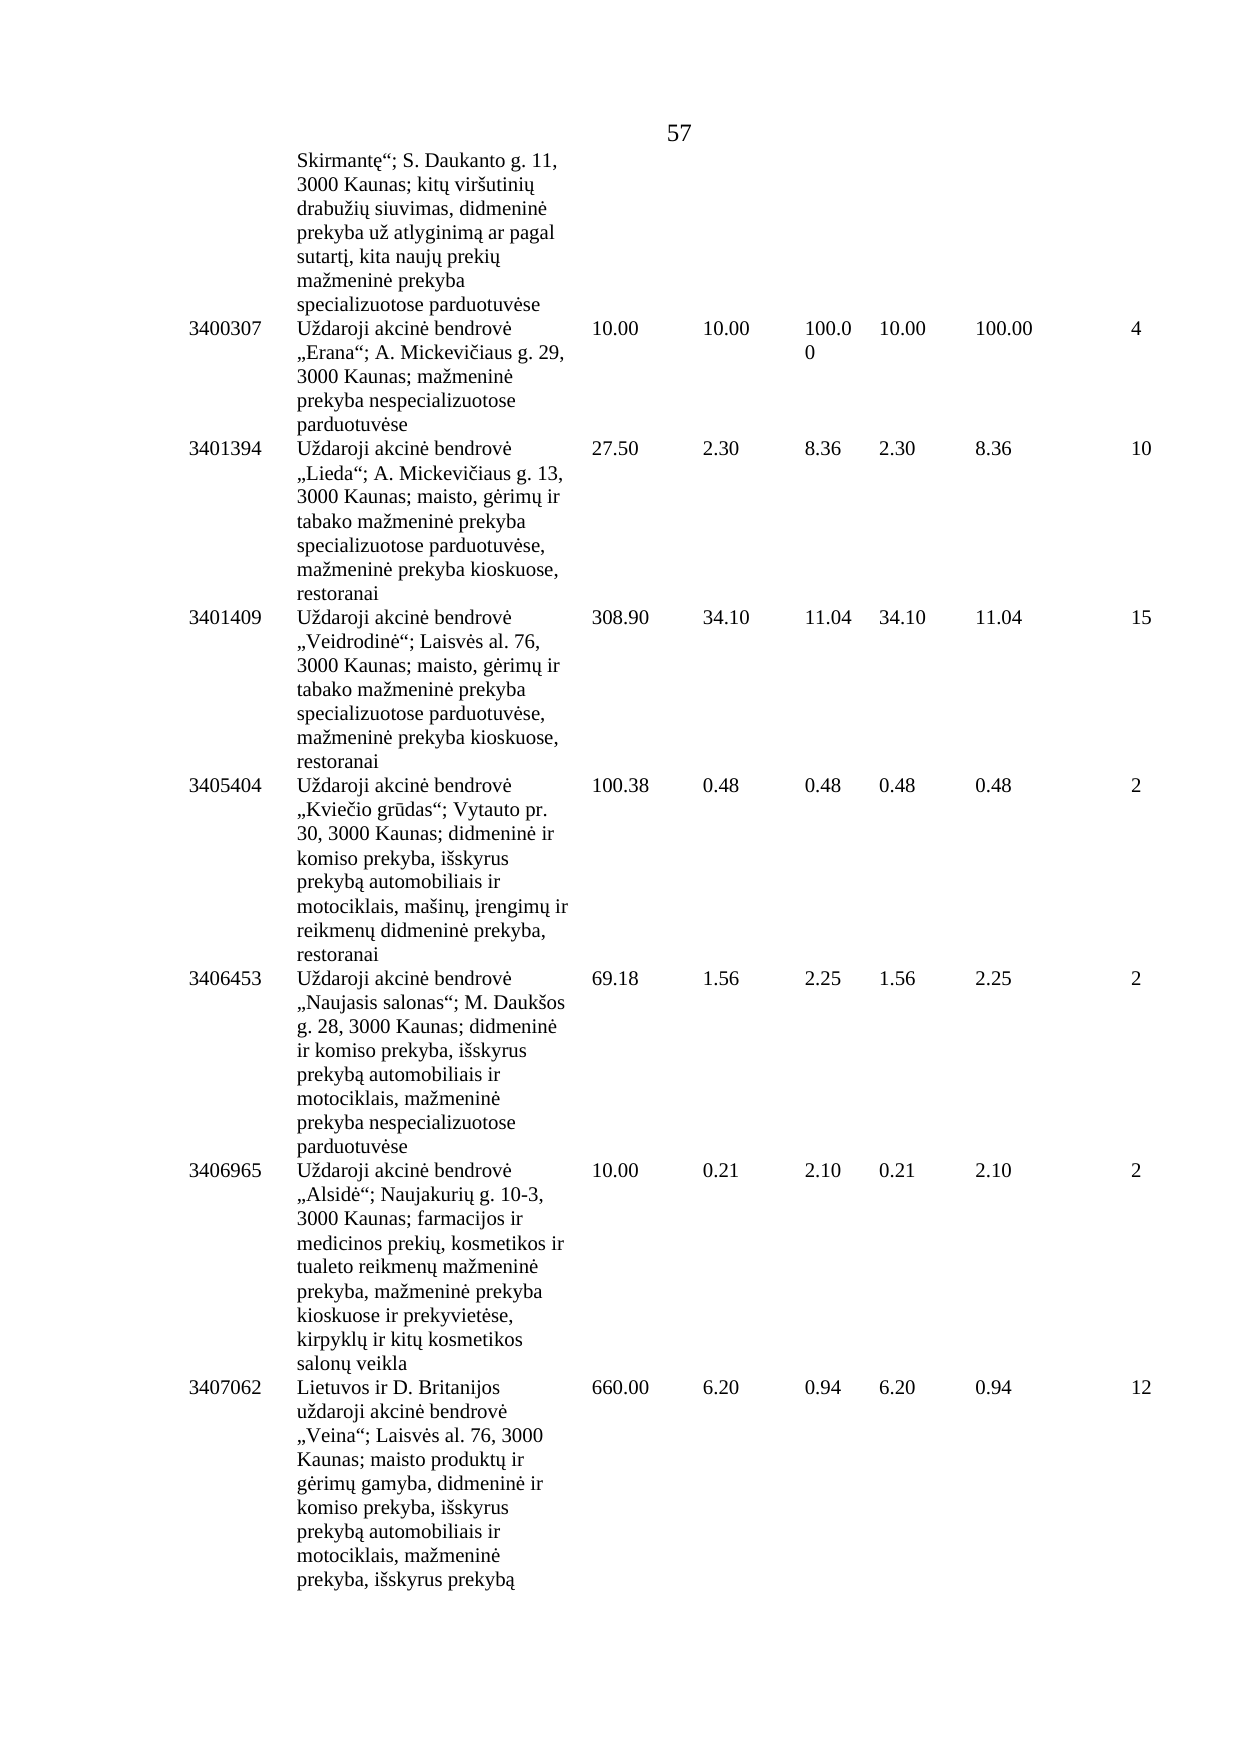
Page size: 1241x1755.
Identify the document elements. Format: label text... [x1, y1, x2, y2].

table_cell 0.48 [868, 773, 964, 966]
table_cell 2.10 [793, 1158, 868, 1375]
table_cell 3407062 [177, 1375, 285, 1591]
table_cell [691, 148, 793, 316]
table_cell 10.00 [868, 316, 964, 436]
table_cell 11.04 [964, 605, 1119, 773]
table_cell 4 [1120, 316, 1181, 436]
table_cell 3401394 [177, 436, 285, 605]
table_cell 2.10 [964, 1158, 1119, 1375]
table_cell 308.90 [580, 605, 691, 773]
table_cell Skirmantę“; S. Daukanto g. 11, 3000 Kaunas; kitų viršutinių drabužių siuvimas, didmeninė prekyba už atlyginimą ar pagal sutartį, kita naujų prekių mažmeninė prekyba specializuotose parduotuvėse [285, 148, 580, 316]
table_cell 2 [1120, 773, 1181, 966]
table_cell 2.25 [964, 966, 1119, 1158]
table_cell Uždaroji akcinė bendrovė „Naujasis salonas“; M. Daukšos g. 28, 3000 Kaunas; didmeninė ir komiso prekyba, išskyrus prekybą automobiliais ir motociklais, mažmeninė prekyba nespecializuotose parduotuvėse [285, 966, 580, 1158]
table_cell Uždaroji akcinė bendrovė „Lieda“; A. Mickevičiaus g. 13, 3000 Kaunas; maisto, gėrimų ir tabako mažmeninė prekyba specializuotose parduotuvėse, mažmeninė prekyba kioskuose, restoranai [285, 436, 580, 605]
table_cell 3406453 [177, 966, 285, 1158]
table_cell [793, 148, 868, 316]
table_cell 6.20 [868, 1375, 964, 1591]
table_cell 0.94 [793, 1375, 868, 1591]
table_cell 2.25 [793, 966, 868, 1158]
table_cell 0.94 [964, 1375, 1119, 1591]
table_cell 0.48 [691, 773, 793, 966]
table_cell 2.30 [868, 436, 964, 605]
table_cell 0.48 [793, 773, 868, 966]
table_cell Uždaroji akcinė bendrovė „Kviečio grūdas“; Vytauto pr. 30, 3000 Kaunas; didmeninė ir komiso prekyba, išskyrus prekybą automobiliais ir motociklais, mašinų, įrengimų ir reikmenų didmeninė prekyba, restoranai [285, 773, 580, 966]
table_cell 3406965 [177, 1158, 285, 1375]
table_cell 3401409 [177, 605, 285, 773]
table_cell 2.30 [691, 436, 793, 605]
table_cell 0.48 [964, 773, 1119, 966]
table_cell 0.21 [868, 1158, 964, 1375]
table_cell 34.10 [868, 605, 964, 773]
table_cell 2 [1120, 966, 1181, 1158]
table_cell [1120, 148, 1181, 316]
table_cell 11.04 [793, 605, 868, 773]
table_cell Uždaroji akcinė bendrovė „Veidrodinė“; Laisvės al. 76, 3000 Kaunas; maisto, gėrimų ir tabako mažmeninė prekyba specializuotose parduotuvėse, mažmeninė prekyba kioskuose, restoranai [285, 605, 580, 773]
table_cell 3400307 [177, 316, 285, 436]
table_cell Uždaroji akcinė bendrovė „Erana“; A. Mickevičiaus g. 29, 3000 Kaunas; mažmeninė prekyba nespecializuotose parduotuvėse [285, 316, 580, 436]
table_cell [177, 148, 285, 316]
table_cell 27.50 [580, 436, 691, 605]
table_cell [868, 148, 964, 316]
table_cell 10.00 [580, 316, 691, 436]
table_cell 8.36 [964, 436, 1119, 605]
table_cell 100.00 [793, 316, 868, 436]
table_cell 3405404 [177, 773, 285, 966]
table_cell 0.21 [691, 1158, 793, 1375]
table_cell 660.00 [580, 1375, 691, 1591]
table_cell 15 [1120, 605, 1181, 773]
table_cell 10 [1120, 436, 1181, 605]
table_cell 12 [1120, 1375, 1181, 1591]
table_cell [964, 148, 1119, 316]
table_cell 2 [1120, 1158, 1181, 1375]
table_cell 10.00 [691, 316, 793, 436]
table_cell 100.00 [964, 316, 1119, 436]
table_cell 6.20 [691, 1375, 793, 1591]
table_cell 8.36 [793, 436, 868, 605]
table_cell 100.38 [580, 773, 691, 966]
table_cell Uždaroji akcinė bendrovė „Alsidė“; Naujakurių g. 10-3, 3000 Kaunas; farmacijos ir medicinos prekių, kosmetikos ir tualeto reikmenų mažmeninė prekyba, mažmeninė prekyba kioskuose ir prekyvietėse, kirpyklų ir kitų kosmetikos salonų veikla [285, 1158, 580, 1375]
table_cell 1.56 [868, 966, 964, 1158]
table_cell 1.56 [691, 966, 793, 1158]
table_cell Lietuvos ir D. Britanijos uždaroji akcinė bendrovė „Veina“; Laisvės al. 76, 3000 Kaunas; maisto produktų ir gėrimų gamyba, didmeninė ir komiso prekyba, išskyrus prekybą automobiliais ir motociklais, mažmeninė prekyba, išskyrus prekybą [285, 1375, 580, 1591]
table_cell 69.18 [580, 966, 691, 1158]
table_cell 10.00 [580, 1158, 691, 1375]
table_cell 34.10 [691, 605, 793, 773]
table_cell [580, 148, 691, 316]
